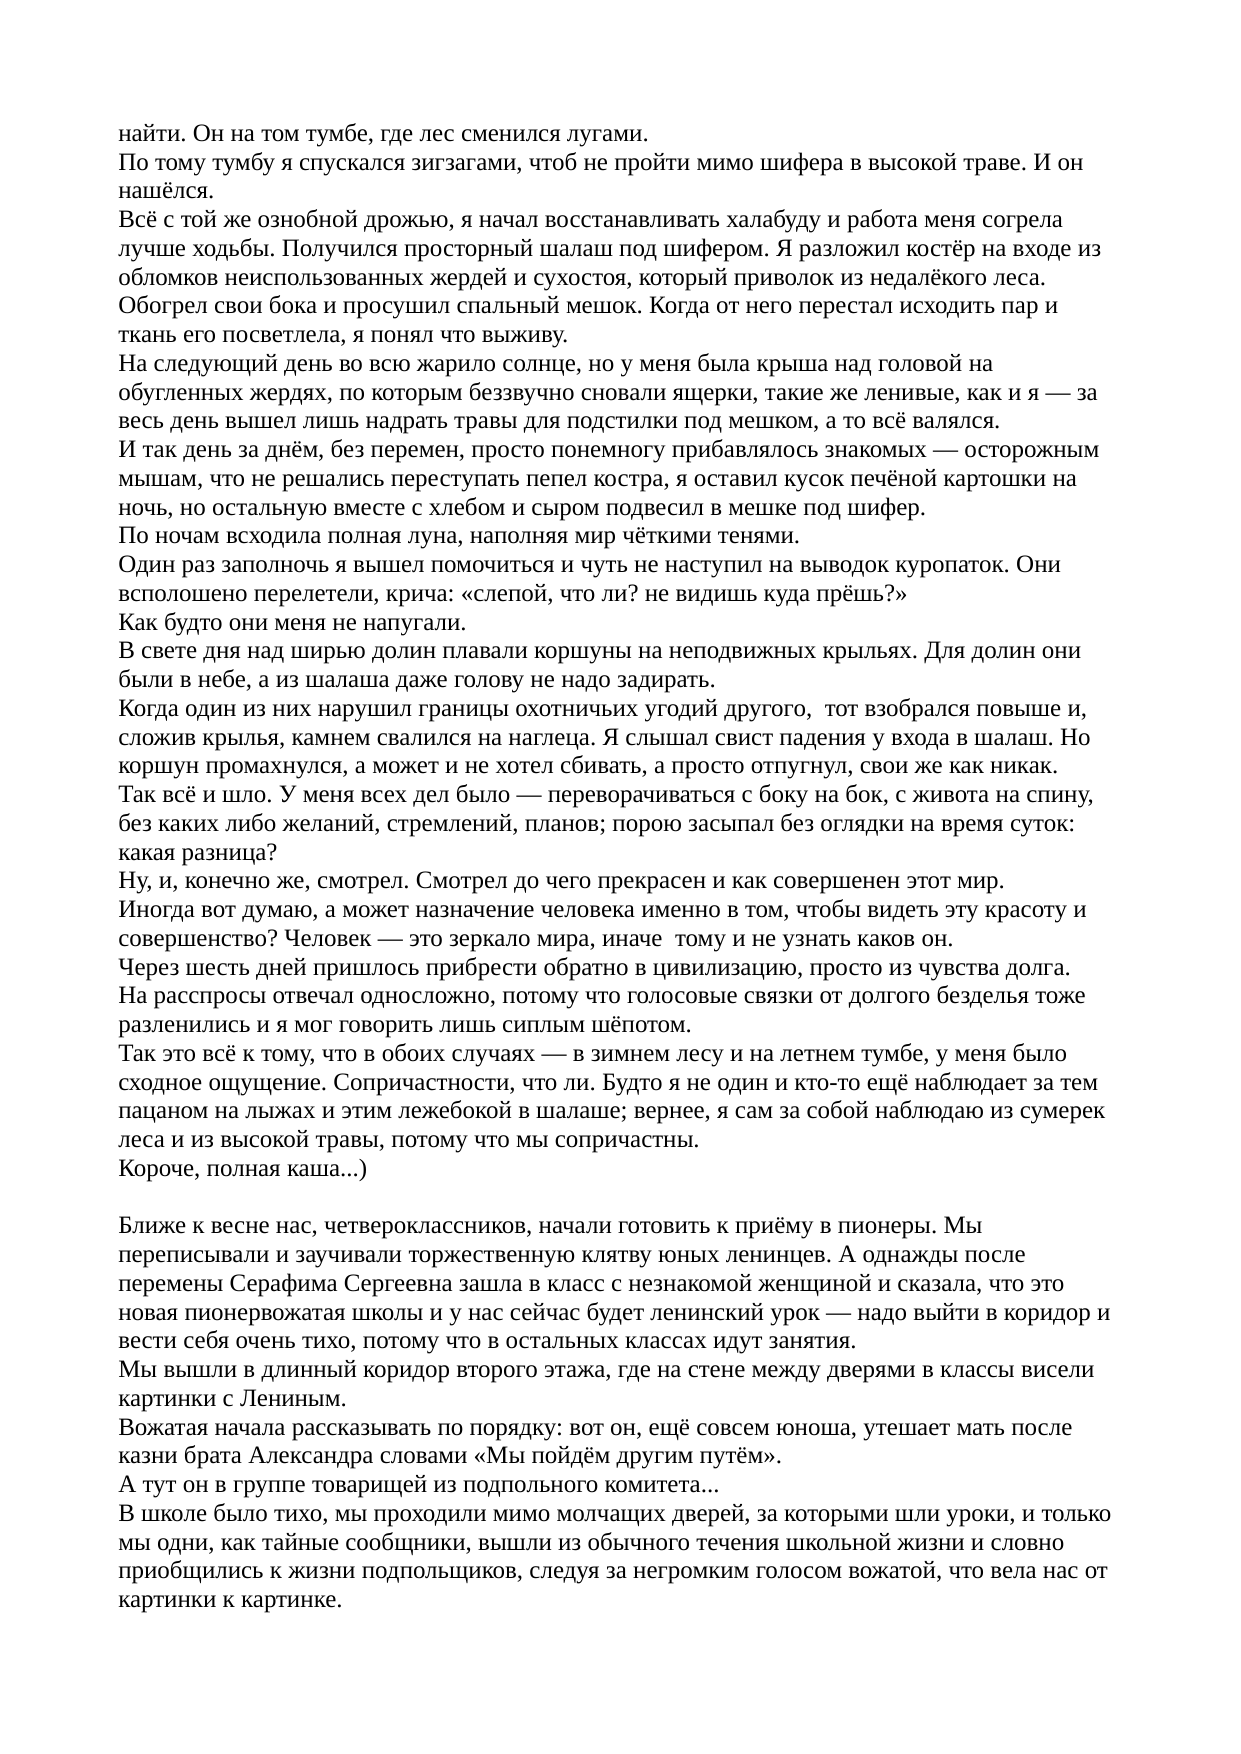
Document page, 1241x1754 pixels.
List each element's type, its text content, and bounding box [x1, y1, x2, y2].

text Через шесть дней пришлось прибрести обратно в цивилизацию, просто из чувства долга. [118, 952, 1122, 981]
text Иногда вот думаю, а может назначение человека именно в том, чтобы видеть эту красоту и совершенство? Человек — это зеркало мира, иначе тому и не узнать каков он. [118, 894, 1122, 952]
text Мы вышли в длинный коридор второго этажа, где на стене между дверями в классы висели картинки с Лениным. [118, 1354, 1122, 1412]
text В школе было тихо, мы проходили мимо молчащих дверей, за которыми шли уроки, и только мы одни, как тайные сообщники, вышли из обычного течения школьной жизни и словно приобщились к жизни подпольщиков, следуя за негромким голосом вожатой, что вела нас от картинки к картинке. [118, 1498, 1122, 1613]
text Так это всё к тому, что в обоих случаях — в зимнем лесу и на летнем тумбе, у меня было сходное ощущение. Сопричастности, что ли. Будто я не один и кто-то ещё наблюдает за тем пацаном на лыжах и этим лежебокой в шалаше; вернее, я сам за собой наблюдаю из сумерек леса и из высокой травы, потому что мы сопричастны. [118, 1038, 1122, 1153]
text найти. Он на том тумбе, где лес сменился лугами. [118, 118, 1122, 147]
text По тому тумбу я спускался зигзагами, чтоб не пройти мимо шифера в высокой траве. И он нашёлся. [118, 147, 1122, 204]
text Один раз заполночь я вышел помочиться и чуть не наступил на выводок куропаток. Они всполошено перелетели, крича: «слепой, что ли? не видишь куда прёшь?» [118, 549, 1122, 607]
text Так всё и шло. У меня всех дел было — переворачиваться с боку на бок, с живота на спину, без каких либо желаний, стремлений, планов; порою засыпал без оглядки на время суток: какая разница? [118, 779, 1122, 866]
text Когда один из них нарушил границы охотничьих угодий другого, тот взобрался повыше и, сложив крылья, камнем свалился на наглеца. Я слышал свист падения у входа в шалаш. Но коршун промахнулся, а может и не хотел сбивать, а просто отпугнул, свои же как никак. [118, 693, 1122, 779]
text И так день за днём, без перемен, просто понемногу прибавлялось знакомых — осторожным мышам, что не решались переступать пепел костра, я оставил кусок печёной картошки на ночь, но остальную вместе с хлебом и сыром подвесил в мешке под шифер. [118, 434, 1122, 521]
text На расспросы отвечал односложно, потому что голосовые связки от долгого безделья тоже разленились и я мог говорить лишь сиплым шёпотом. [118, 981, 1122, 1038]
text На следующий день во всю жарило солнце, но у меня была крыша над головой на обугленных жердях, по которым беззвучно сновали ящерки, такие же ленивые, как и я — за весь день вышел лишь надрать травы для подстилки под мешком, а то всё валялся. [118, 348, 1122, 434]
text Ну, и, конечно же, смотрел. Смотрел до чего прекрасен и как совершенен этот мир. [118, 866, 1122, 894]
text Короче, полная каша...) [118, 1153, 1122, 1182]
text А тут он в группе товарищей из подпольного комитета... [118, 1469, 1122, 1498]
text В свете дня над ширью долин плавали коршуны на неподвижных крыльях. Для долин они были в небе, а из шалаша даже голову не надо задирать. [118, 636, 1122, 693]
text Вожатая начала рассказывать по порядку: вот он, ещё совсем юноша, утешает мать после казни брата Александра словами «Мы пойдём другим путём». [118, 1412, 1122, 1469]
text Ближе к весне нас, четвероклассников, начали готовить к приёму в пионеры. Мы переписывали и заучивали торжественную клятву юных ленинцев. А однажды после перемены Серафима Сергеевна зашла в класс с незнакомой женщиной и сказала, что это новая пионервожатая школы и у нас сейчас будет ленинский урок — надо выйти в коридор и вести себя очень тихо, потому что в остальных классах идут занятия. [118, 1211, 1122, 1354]
text По ночам всходила полная луна, наполняя мир чёткими тенями. [118, 521, 1122, 549]
text Всё с той же ознобной дрожью, я начал восстанавливать халабуду и работа меня согрела лучше ходьбы. Получился просторный шалаш под шифером. Я разложил костёр на входе из обломков неиспользованных жердей и сухостоя, который приволок из недалёкого леса. Обогрел свои бока и просушил спальный мешок. Когда от него перестал исходить пар и ткань его посветлела, я понял что выживу. [118, 204, 1122, 348]
text Как будто они меня не напугали. [118, 607, 1122, 636]
